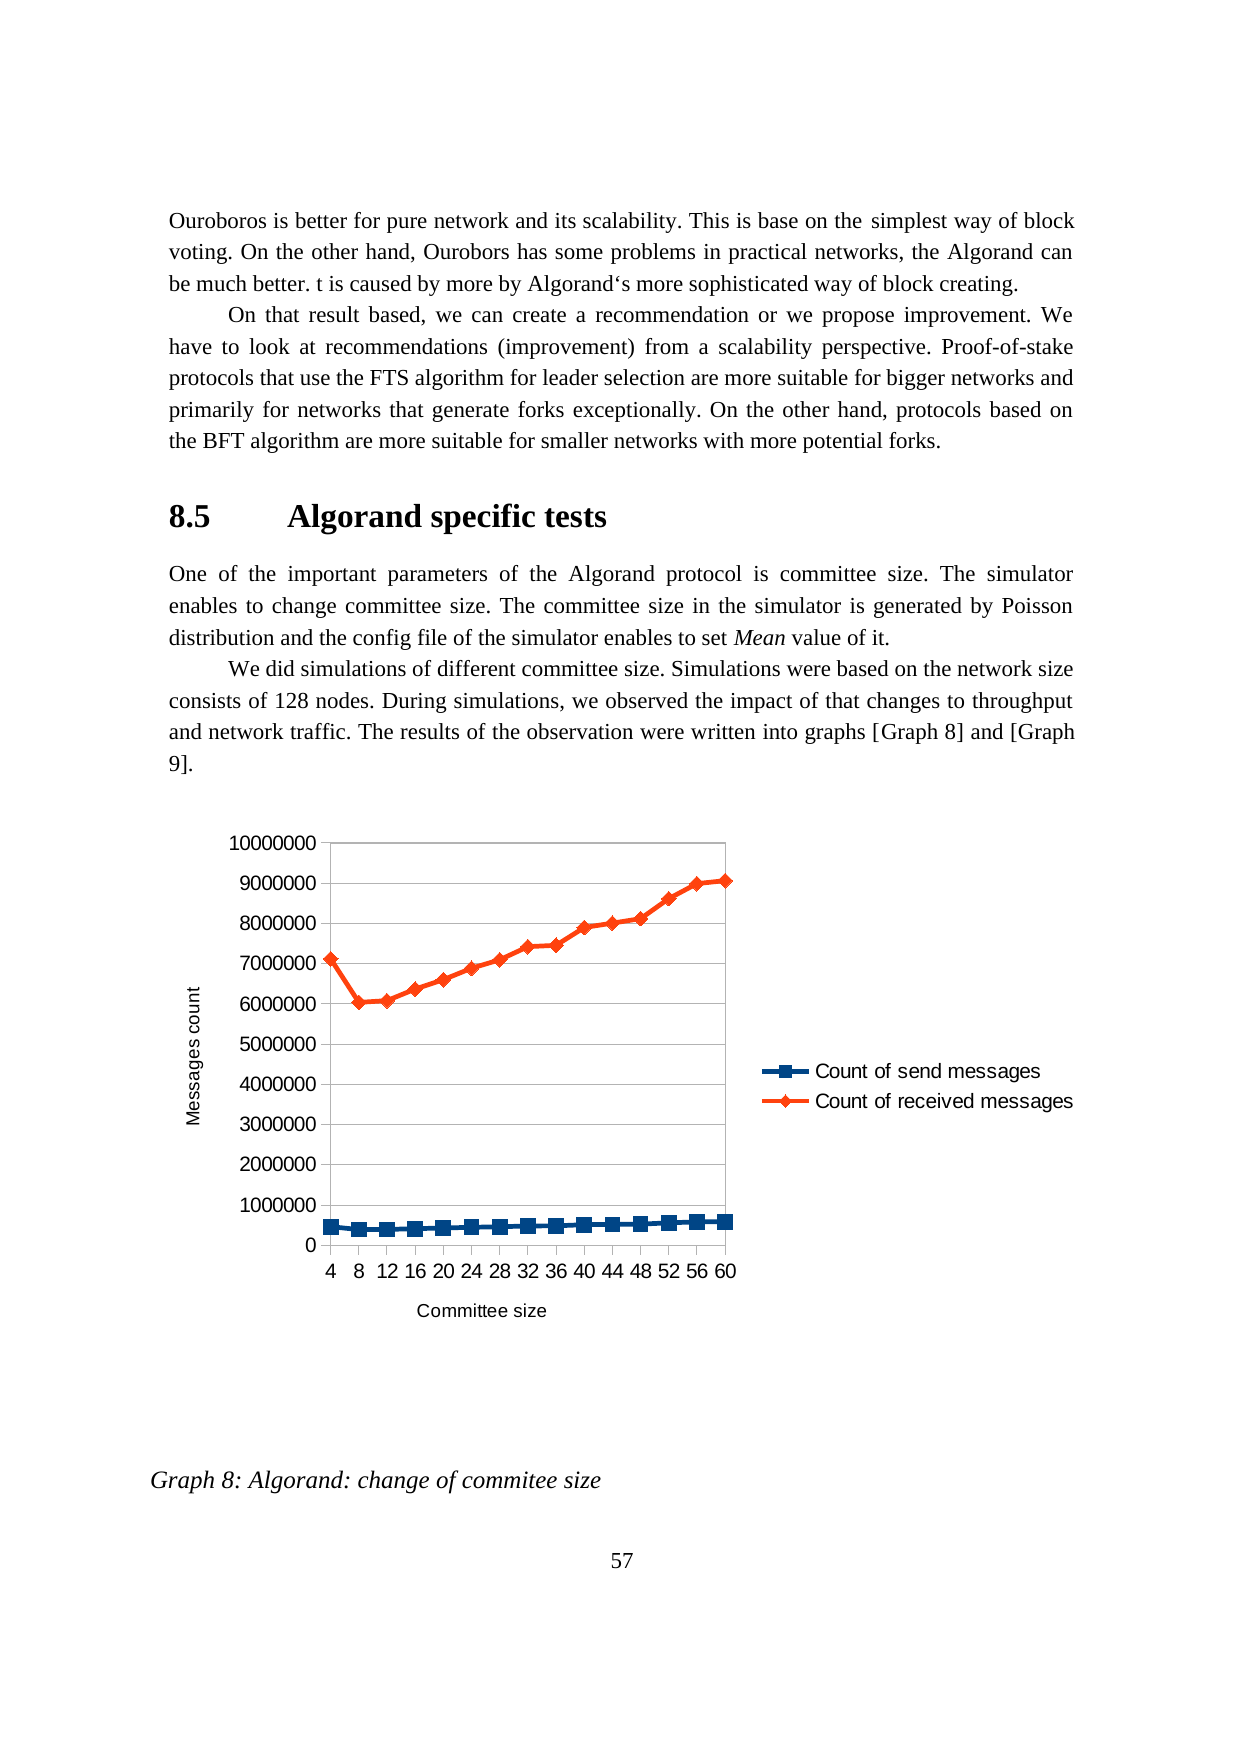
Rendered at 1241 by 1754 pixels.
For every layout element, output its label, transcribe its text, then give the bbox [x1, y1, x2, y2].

text One of the important parameters of the Algorand protocol is committee size. The simulator enables to change committee size. The committee size in the simulator is generated by Poisson distribution and the config file of the simulator enables to set Mean value of it. [169, 560, 1075, 650]
text Graph 8: Algorand: change of commitee size [150, 1422, 1094, 1494]
text [150, 1353, 1094, 1422]
text On that result based, we can create a recommendation or we propose improvement. We have to look at recommendations (improvement) from a scalability perspective. Proof-of-stake protocols that use the FTS algorithm for leader selection are more suitable for bigger networks and primarily for networks that generate forks exceptionally. On the other hand, protocols based on the BFT algorithm are more suitable for smaller networks with more potential forks. [169, 301, 1075, 454]
text We did simulations of different committee size. Simulations were based on the network size consists of 128 nodes. During simulations, we observed the impact of that changes to throughput and network traffic. The results of the observation were written into graphs [Graph 8] and [Graph 9]. [169, 655, 1075, 776]
text Ouroboros is better for pure network and its scalability. This is base on the simplest way of block voting. On the other hand, Ourobors has some problems in practical networks, the Algorand can be much better. t is caused by more by Algorand‘s more sophisticated way of block creating. [169, 207, 1075, 296]
subtitle Algorand specific tests [169, 497, 1075, 535]
